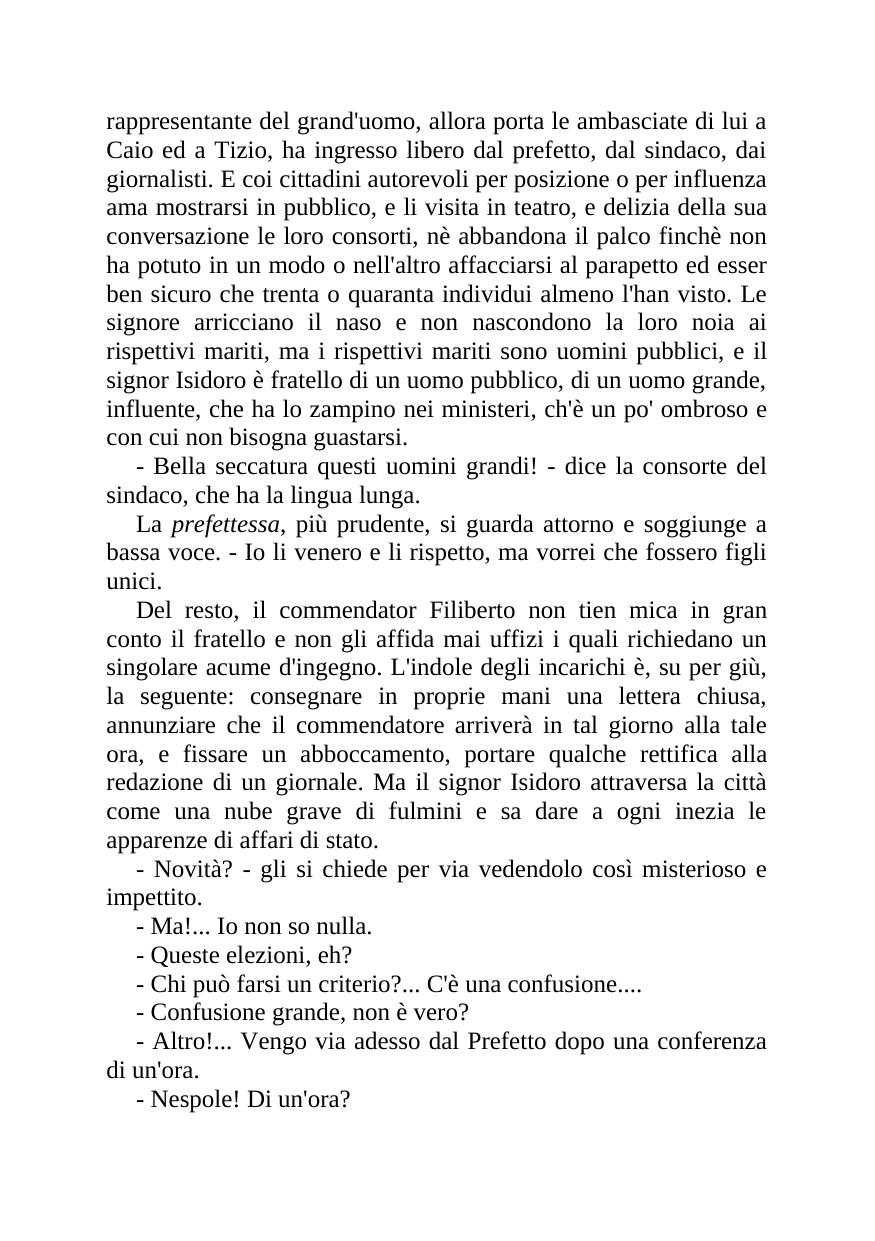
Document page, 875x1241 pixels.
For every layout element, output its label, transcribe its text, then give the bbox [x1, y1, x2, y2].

text - Chi può farsi un criterio?... C'è una confusione.... [106, 969, 768, 997]
text - Bella seccatura questi uomini grandi! - dice la consorte del sindaco, che ha la lingua lunga. [106, 451, 768, 509]
text - Novità? - gli si chiede per via vedendolo così misterioso e impettito. [106, 854, 768, 911]
text - Confusione grande, non è vero? [106, 997, 768, 1026]
text - Queste elezioni, eh? [106, 940, 768, 969]
text rappresentante del grand'uomo, allora porta le ambasciate di lui a Caio ed a Tizio, ha ingresso libero dal prefetto, dal sindaco, dai giornalisti. E coi cittadini autorevoli per posizione o per influenza ama mostrarsi in pubblico, e li visita in teatro, e delizia della sua conversazione le loro consorti, nè abbandona il palco finchè non ha potuto in un modo o nell'altro affacciarsi al parapetto ed esser ben sicuro che trenta o quaranta individui almeno l'han visto. Le signore arricciano il naso e non nascondono la loro noia ai rispettivi mariti, ma i rispettivi mariti sono uomini pubblici, e il signor Isidoro è fratello di un uomo pubblico, di un uomo grande, influente, che ha lo zampino nei ministeri, ch'è un po' ombroso e con cui non bisogna guastarsi. [106, 106, 768, 451]
text La prefettessa, più prudente, si guarda attorno e soggiunge a bassa voce. - Io li venero e li rispetto, ma vorrei che fossero figli unici. [106, 509, 768, 595]
text - Altro!... Vengo via adesso dal Prefetto dopo una conferenza di un'ora. [106, 1026, 768, 1084]
text - Ma!... Io non so nulla. [106, 911, 768, 940]
text Del resto, il commendator Filiberto non tien mica in gran conto il fratello e non gli affida mai uffizi i quali richiedano un singolare acume d'ingegno. L'indole degli incarichi è, su per giù, la seguente: consegnare in proprie mani una lettera chiusa, annunziare che il commendatore arriverà in tal giorno alla tale ora, e fissare un abboccamento, portare qualche rettifica alla redazione di un giornale. Ma il signor Isidoro attraversa la città come una nube grave di fulmini e sa dare a ogni inezia le apparenze di affari di stato. [106, 595, 768, 854]
text - Nespole! Di un'ora? [106, 1084, 768, 1112]
